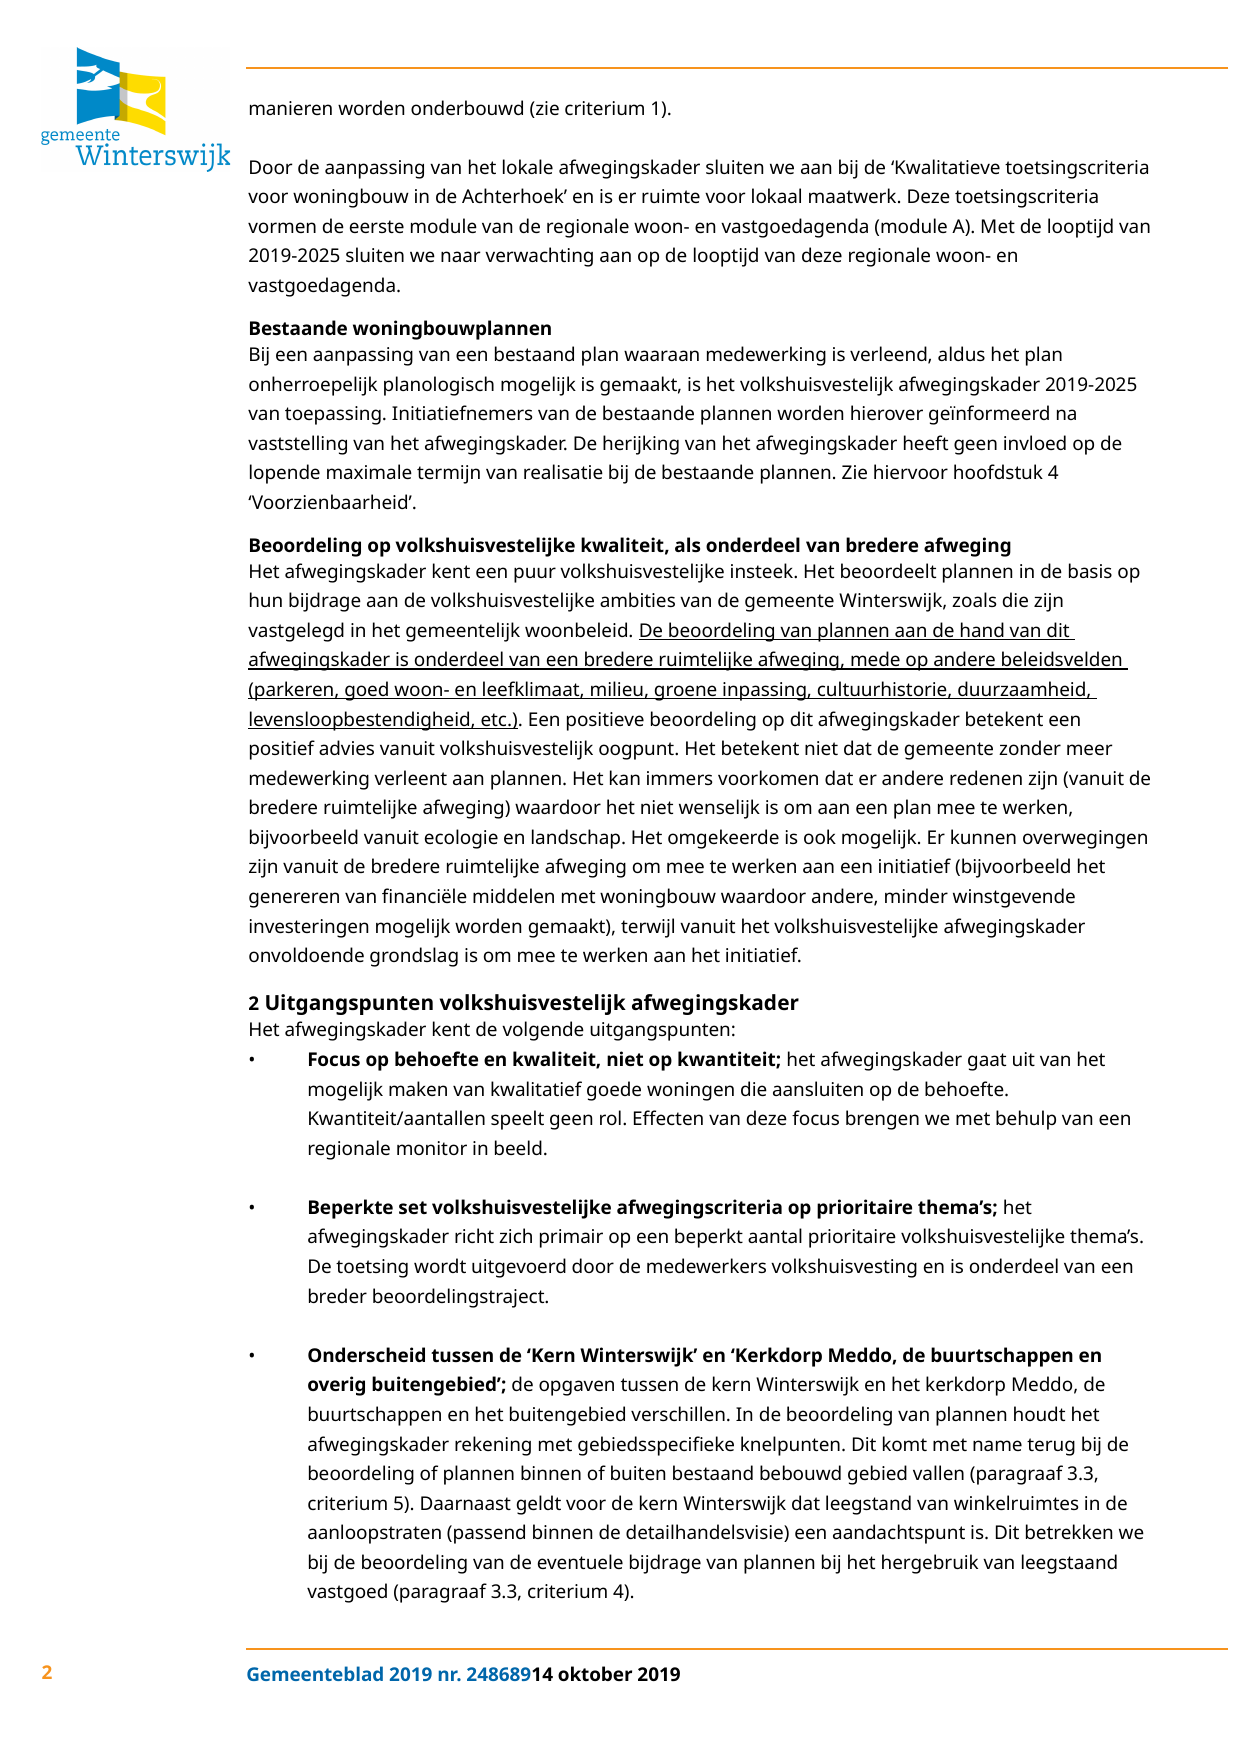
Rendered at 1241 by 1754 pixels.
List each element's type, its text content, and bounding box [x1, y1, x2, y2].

text manieren worden onderbouwd (zie criterium 1). [248, 95, 1152, 121]
picture [41, 47, 231, 172]
list Onderscheid tussen de ‘Kern Winterswijk’ en ‘Kerkdorp Meddo, de buurtschappen en overig buitengebied’; de opgaven tussen de kern Winterswijk en het kerkdorp Meddo, de buurtschappen en het buitengebied verschillen. In de beoordeling van plannen houdt het afwegingskader rekening met gebiedsspecifieke knelpunten. Dit komt met name terug bij de beoordeling of plannen binnen of buiten bestaand bebouwd gebied vallen (paragraaf 3.3, criterium 5). Daarnaast geldt voor de kern Winterswijk dat leegstand van winkelruimtes in de aanloopstraten (passend binnen de detailhandelsvisie) een aandachtspunt is. Dit betrekken we bij de beoordeling van de eventuele bijdrage van plannen bij het hergebruik van leegstaand vastgoed (paragraaf 3.3, criterium 4). [248, 1342, 1152, 1604]
text Bij een aanpassing van een bestaand plan waaraan medewerking is verleend, aldus het plan onherroepelijk planologisch mogelijk is gemaakt, is het volkshuisvestelijk afwegingskader 2019-2025 van toepassing. Initiatiefnemers van de bestaande plannen worden hierover geïnformeerd na vaststelling van het afwegingskader. De herijking van het afwegingskader heeft geen invloed op de lopende maximale termijn van realisatie bij de bestaande plannen. Zie hiervoor hoofdstuk 4 ‘Voorzienbaarheid’. [248, 341, 1152, 515]
picture [225, 153, 231, 162]
text Het afwegingskader kent een puur volkshuisvestelijke insteek. Het beoordeelt plannen in de basis op hun bijdrage aan de volkshuisvestelijke ambities van de gemeente Winterswijk, zoals die zijn vastgelegd in het gemeentelijk woonbeleid. De beoordeling van plannen aan de hand van dit afwegingskader is onderdeel van een bredere ruimtelijke afweging, mede op andere beleidsvelden (parkeren, goed woon- en leefklimaat, milieu, groene inpassing, cultuurhistorie, duurzaamheid, levensloopbestendigheid, etc.). Een positieve beoordeling op dit afwegingskader betekent een positief advies vanuit volkshuisvestelijk oogpunt. Het betekent niet dat de gemeente zonder meer medewerking verleent aan plannen. Het kan immers voorkomen dat er andere redenen zijn (vanuit de bredere ruimtelijke afweging) waardoor het niet wenselijk is om aan een plan mee te werken, bijvoorbeeld vanuit ecologie en landschap. Het omgekeerde is ook mogelijk. Er kunnen overwegingen zijn vanuit de bredere ruimtelijke afweging om mee te werken aan een initiatief (bijvoorbeeld het genereren van financiële middelen met woningbouw waardoor andere, minder winstgevende investeringen mogelijk worden gemaakt), terwijl vanuit het volkshuisvestelijke afwegingskader onvoldoende grondslag is om mee te werken aan het initiatief. [248, 558, 1152, 968]
text Beoordeling op volkshuisvestelijke kwaliteit, als onderdeel van bredere afweging [248, 532, 1152, 558]
text Door de aanpassing van het lokale afwegingskader sluiten we aan bij de ‘Kwalitatieve toetsingscriteria voor woningbouw in de Achterhoek’ en is er ruimte voor lokaal maatwerk. Deze toetsingscriteria vormen de eerste module van de regionale woon- en vastgoedagenda (module A). Met de looptijd van 2019-2025 sluiten we naar verwachting aan op de looptijd van deze regionale woon- en vastgoedagenda. [248, 154, 1152, 298]
list Focus op behoefte en kwaliteit, niet op kwantiteit; het afwegingskader gaat uit van het mogelijk maken van kwalitatief goede woningen die aansluiten op de behoefte. Kwantiteit/aantallen speelt geen rol. Effecten van deze focus brengen we met behulp van een regionale monitor in beeld. [248, 1046, 1152, 1161]
text Bestaande woningbouwplannen [248, 315, 1152, 341]
text 2 Uitgangspunten volkshuisvestelijk afwegingskader [248, 988, 1152, 1017]
text Het afwegingskader kent de volgende uitgangspunten: [248, 1017, 1152, 1042]
list Beperkte set volkshuisvestelijke afwegingscriteria op prioritaire thema’s; het afwegingskader richt zich primair op een beperkt aantal prioritaire volkshuisvestelijke thema’s. De toetsing wordt uitgevoerd door de medewerkers volkshuisvesting en is onderdeel van een breder beoordelingstraject. [248, 1194, 1152, 1308]
